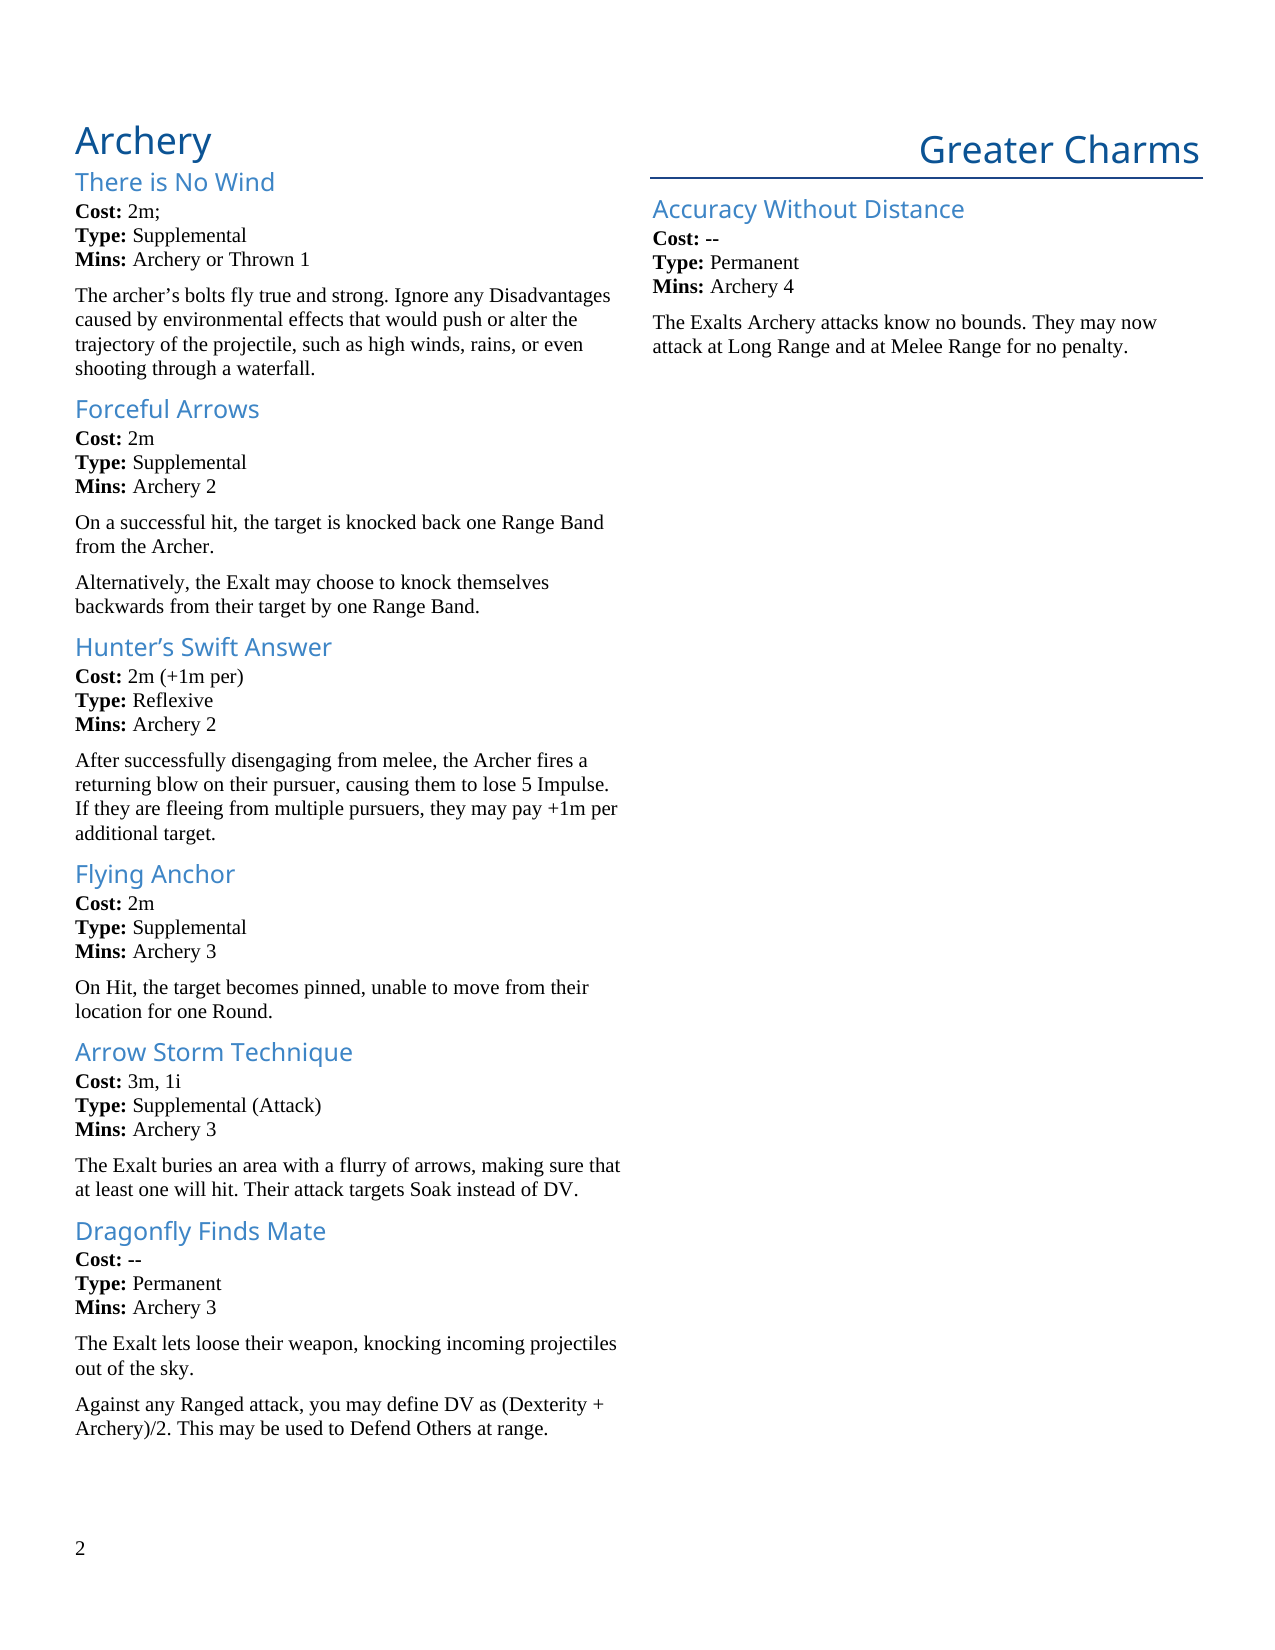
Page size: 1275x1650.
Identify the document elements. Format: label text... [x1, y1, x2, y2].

subtitle Hunter’s Swift Answer [75, 630, 622, 664]
text On Hit, the target becomes pinned, unable to move from their location for one Round. [75, 975, 622, 1023]
subtitle Accuracy Without Distance [652, 191, 1200, 226]
subtitle Flying Anchor [75, 856, 622, 891]
text Against any Ranged attack, you may define DV as (Dexterity + Archery)/2. This may be used to Defend Others at range. [75, 1391, 622, 1439]
text Alternatively, the Exalt may choose to knock themselves backwards from their target by one Range Band. [75, 570, 622, 618]
text Cost: 3m, 1i Type: Supplemental (Attack) Mins: Archery 3 [75, 1069, 622, 1141]
text After successfully disengaging from melee, the Archer fires a returning blow on their pursuer, causing them to lose 5 Impulse. If they are fleeing from multiple pursuers, they may pay +1m per additional target. [75, 748, 622, 844]
subtitle Archery [75, 114, 622, 165]
text The Exalt buries an area with a flurry of arrows, making sure that at least one will hit. Their attack targets Soak instead of DV. [75, 1153, 622, 1201]
subtitle Greater Charms [649, 120, 1203, 179]
text Cost: -- Type: Permanent Mins: Archery 3 [75, 1247, 622, 1319]
subtitle Arrow Storm Technique [75, 1035, 622, 1069]
text On a successful hit, the target is knocked back one Range Band from the Archer. [75, 510, 622, 558]
text Cost: 2m Type: Supplemental Mins: Archery 3 [75, 891, 622, 963]
subtitle Forceful Arrows [75, 392, 622, 426]
text Cost: -- Type: Permanent Mins: Archery 4 [652, 226, 1200, 298]
text Cost: 2m Type: Supplemental Mins: Archery 2 [75, 426, 622, 498]
text The Exalts Archery attacks know no bounds. They may now attack at Long Range and at Melee Range for no penalty. [652, 310, 1200, 358]
text Cost: 2m; Type: Supplemental Mins: Archery or Thrown 1 [75, 199, 622, 271]
text Cost: 2m (+1m per) Type: Reflexive Mins: Archery 2 [75, 664, 622, 736]
text The archer’s bolts fly true and strong. Ignore any Disadvantages caused by environmental effects that would push or alter the trajectory of the projectile, such as high winds, rains, or even shooting through a waterfall. [75, 283, 622, 379]
subtitle There is No Wind [75, 165, 622, 199]
subtitle Dragonfly Finds Mate [75, 1213, 622, 1247]
text The Exalt lets loose their weapon, knocking incoming projectiles out of the sky. [75, 1331, 622, 1379]
